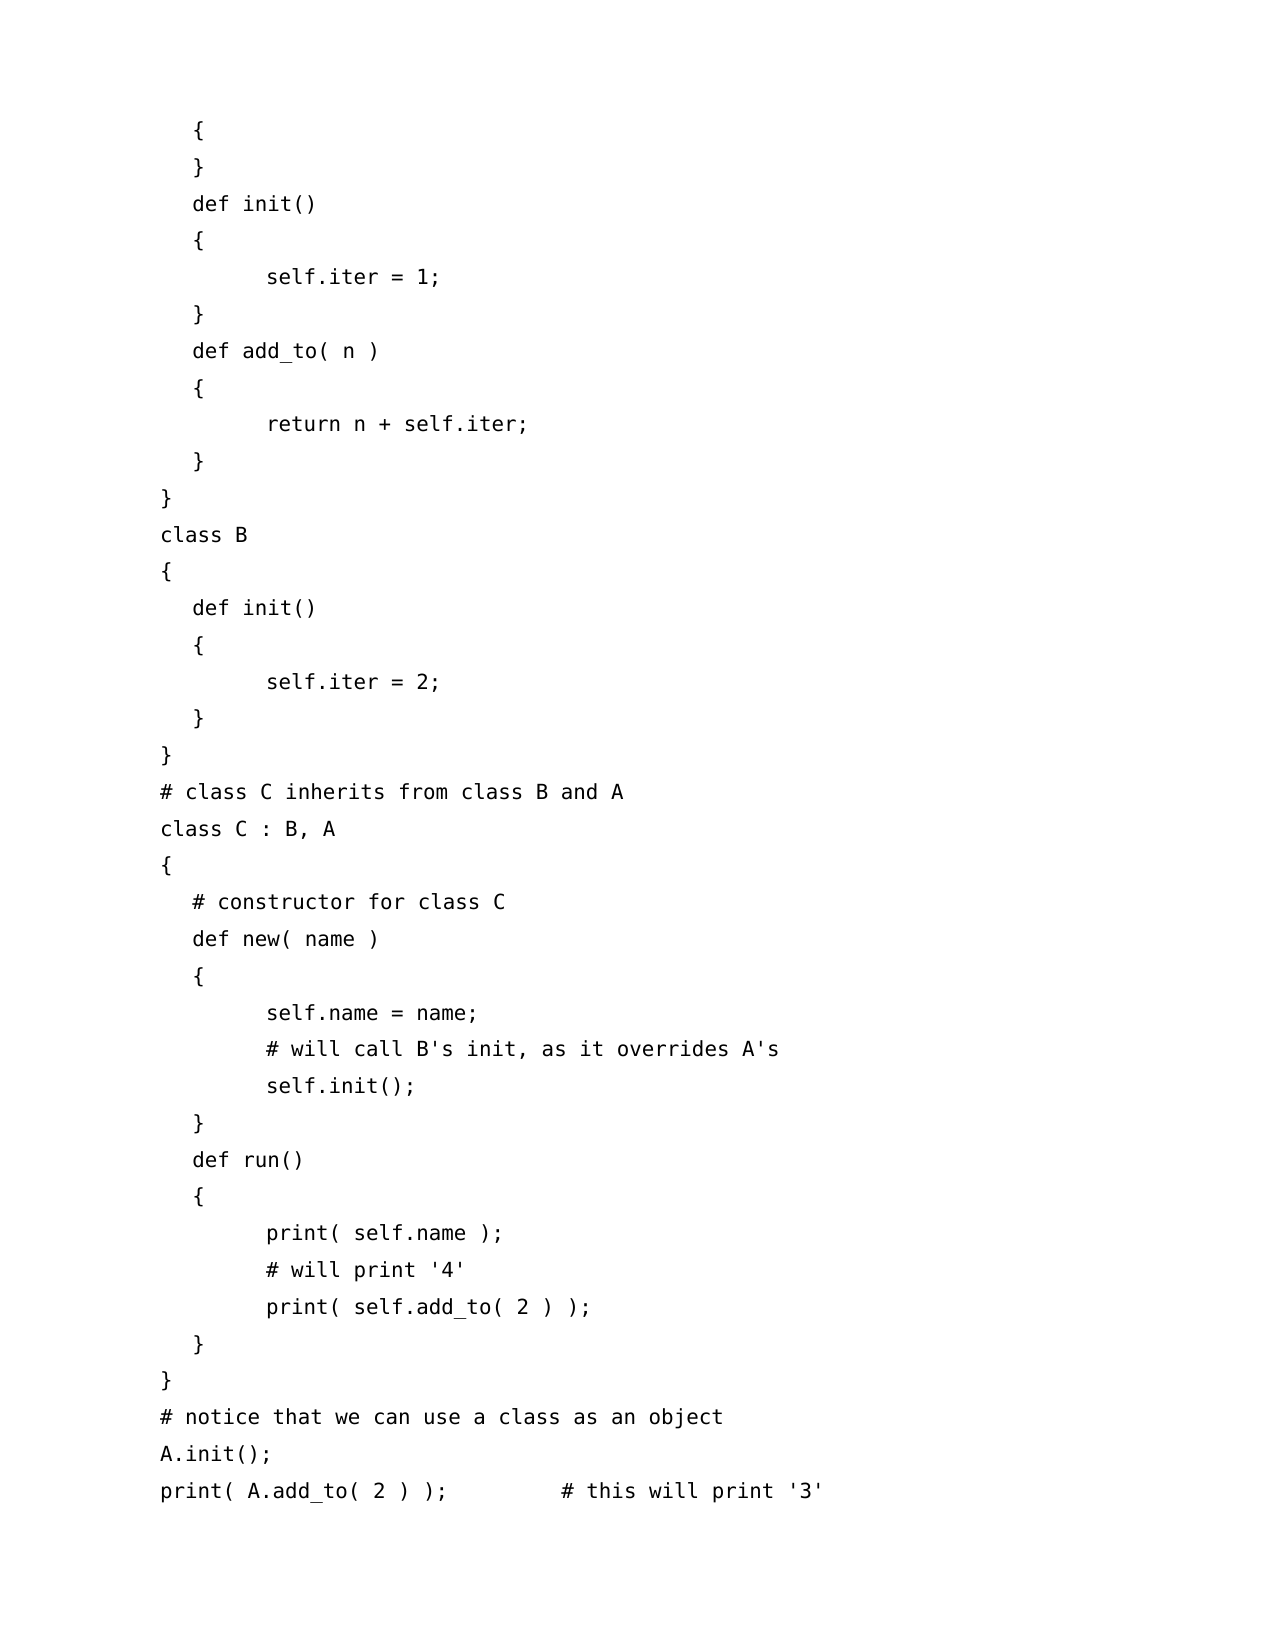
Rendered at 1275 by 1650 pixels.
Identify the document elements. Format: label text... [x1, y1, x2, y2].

text { [118, 853, 1157, 878]
text return n + self.iter; [118, 412, 1157, 437]
text class B [118, 523, 1157, 547]
text } [118, 155, 1157, 179]
text self.init(); [118, 1074, 1157, 1098]
text self.name = name; [118, 1001, 1157, 1025]
text { [118, 1184, 1157, 1209]
text class C : B, A [118, 817, 1157, 841]
text self.iter = 1; [118, 265, 1157, 289]
text } [118, 743, 1157, 767]
text } [118, 449, 1157, 473]
text # will call B's init, as it overrides A's [118, 1037, 1157, 1062]
text print( self.name ); [118, 1221, 1157, 1246]
text } [118, 486, 1157, 510]
text # constructor for class C [118, 890, 1157, 914]
text self.iter = 2; [118, 670, 1157, 694]
text # will print '4' [118, 1258, 1157, 1282]
text # class C inherits from class B and A [118, 780, 1157, 804]
text } [118, 1111, 1157, 1135]
text { [118, 376, 1157, 400]
text { [118, 559, 1157, 584]
text print( A.add_to( 2 ) ); # this will print '3' [118, 1479, 1157, 1503]
text { [118, 228, 1157, 253]
text } [118, 1332, 1157, 1356]
text { [118, 118, 1157, 142]
text { [118, 964, 1157, 988]
text A.init(); [118, 1442, 1157, 1466]
text def add_to( n ) [118, 339, 1157, 363]
text def new( name ) [118, 927, 1157, 951]
text } [118, 706, 1157, 731]
text # notice that we can use a class as an object [118, 1405, 1157, 1429]
text def init() [118, 596, 1157, 620]
text } [118, 1368, 1157, 1393]
text } [118, 302, 1157, 326]
text def init() [118, 192, 1157, 216]
text print( self.add_to( 2 ) ); [118, 1295, 1157, 1319]
text { [118, 633, 1157, 657]
text def run() [118, 1148, 1157, 1172]
